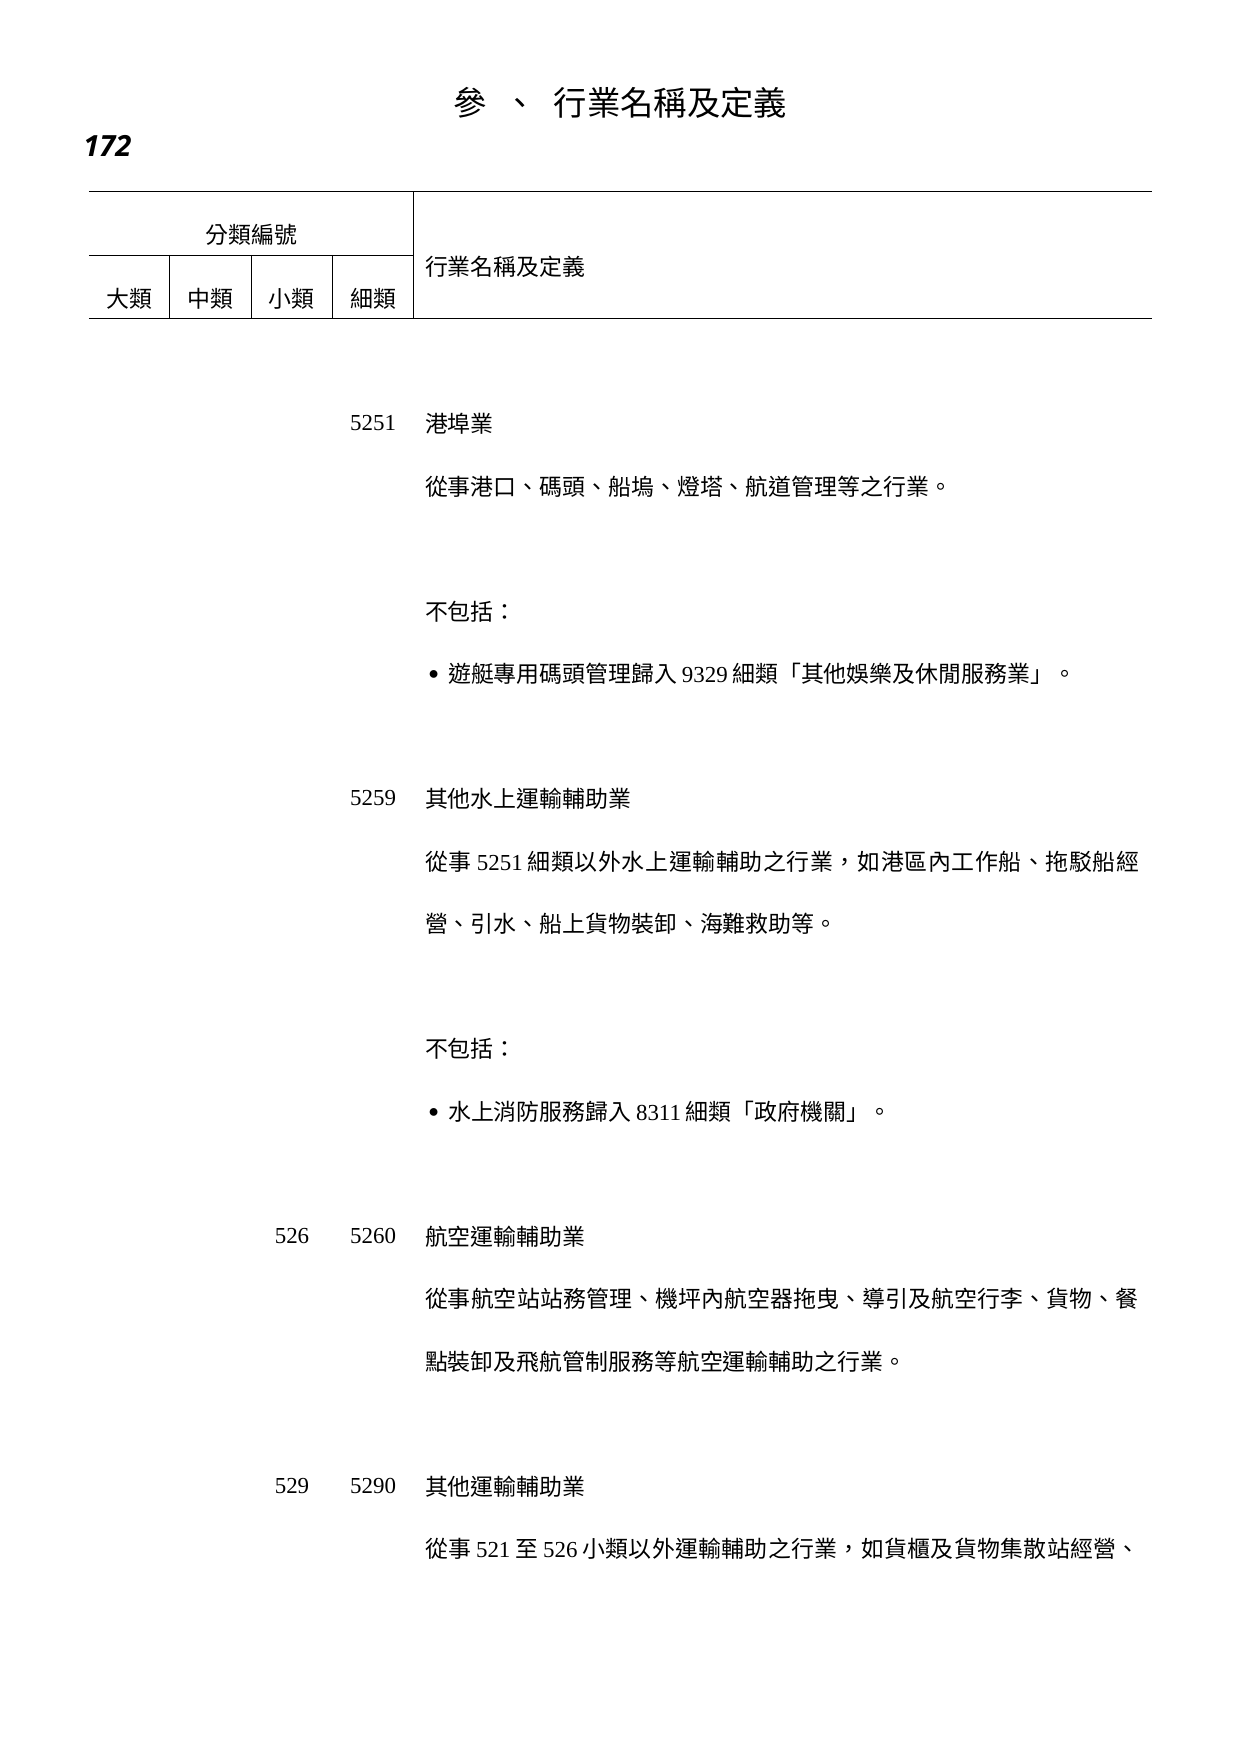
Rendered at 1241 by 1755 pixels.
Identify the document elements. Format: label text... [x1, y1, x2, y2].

table_cell [89, 381, 170, 756]
table_cell 5251 [332, 381, 413, 756]
table_cell [170, 1193, 251, 1443]
table_cell [251, 756, 332, 1193]
table_cell 中類 [170, 256, 251, 318]
table_cell [89, 1193, 170, 1443]
table_cell 其他運輸輔助業 從事521至526小類以外運輸輔助之行業，如貨櫃及貨物集散站經營、 [414, 1443, 1152, 1568]
table_cell 其他水上運輸輔助業 從事5251細類以外水上運輸輔助之行業，如港區內工作船、拖駁船經營、引水、船上貨物裝卸、海難救助等。 不包括： 水上消防服務歸入8311細類「政府機關」。 [414, 756, 1152, 1193]
table_cell 細類 [333, 256, 413, 318]
table_cell 5260 [332, 1193, 413, 1443]
table_cell 小類 [252, 256, 332, 318]
table_cell [251, 381, 332, 756]
table_cell [414, 319, 1152, 381]
table_cell [170, 319, 251, 381]
table_cell 港埠業 從事港口、碼頭、船塢、燈塔、航道管理等之行業。 不包括： 遊艇專用碼頭管理歸入9329細類「其他娛樂及休閒服務業」。 [414, 381, 1152, 756]
table_cell 大類 [89, 256, 169, 318]
table_cell [332, 319, 413, 381]
table_cell [89, 319, 170, 381]
table_cell [170, 756, 251, 1193]
table_cell 5290 [332, 1443, 413, 1568]
table_cell [170, 1443, 251, 1568]
table_cell 航空運輸輔助業 從事航空站站務管理、機坪內航空器拖曳、導引及航空行李、貨物、餐點裝卸及飛航管制服務等航空運輸輔助之行業。 [414, 1193, 1152, 1443]
table_header 行業名稱及定義 [414, 192, 1152, 318]
table_cell [89, 1443, 170, 1568]
table_cell 529 [251, 1443, 332, 1568]
table_cell [170, 381, 251, 756]
table_cell [251, 319, 332, 381]
table_header 分類編號 [89, 192, 413, 255]
table_cell 5259 [332, 756, 413, 1193]
table_cell 526 [251, 1193, 332, 1443]
table_cell [89, 756, 170, 1193]
